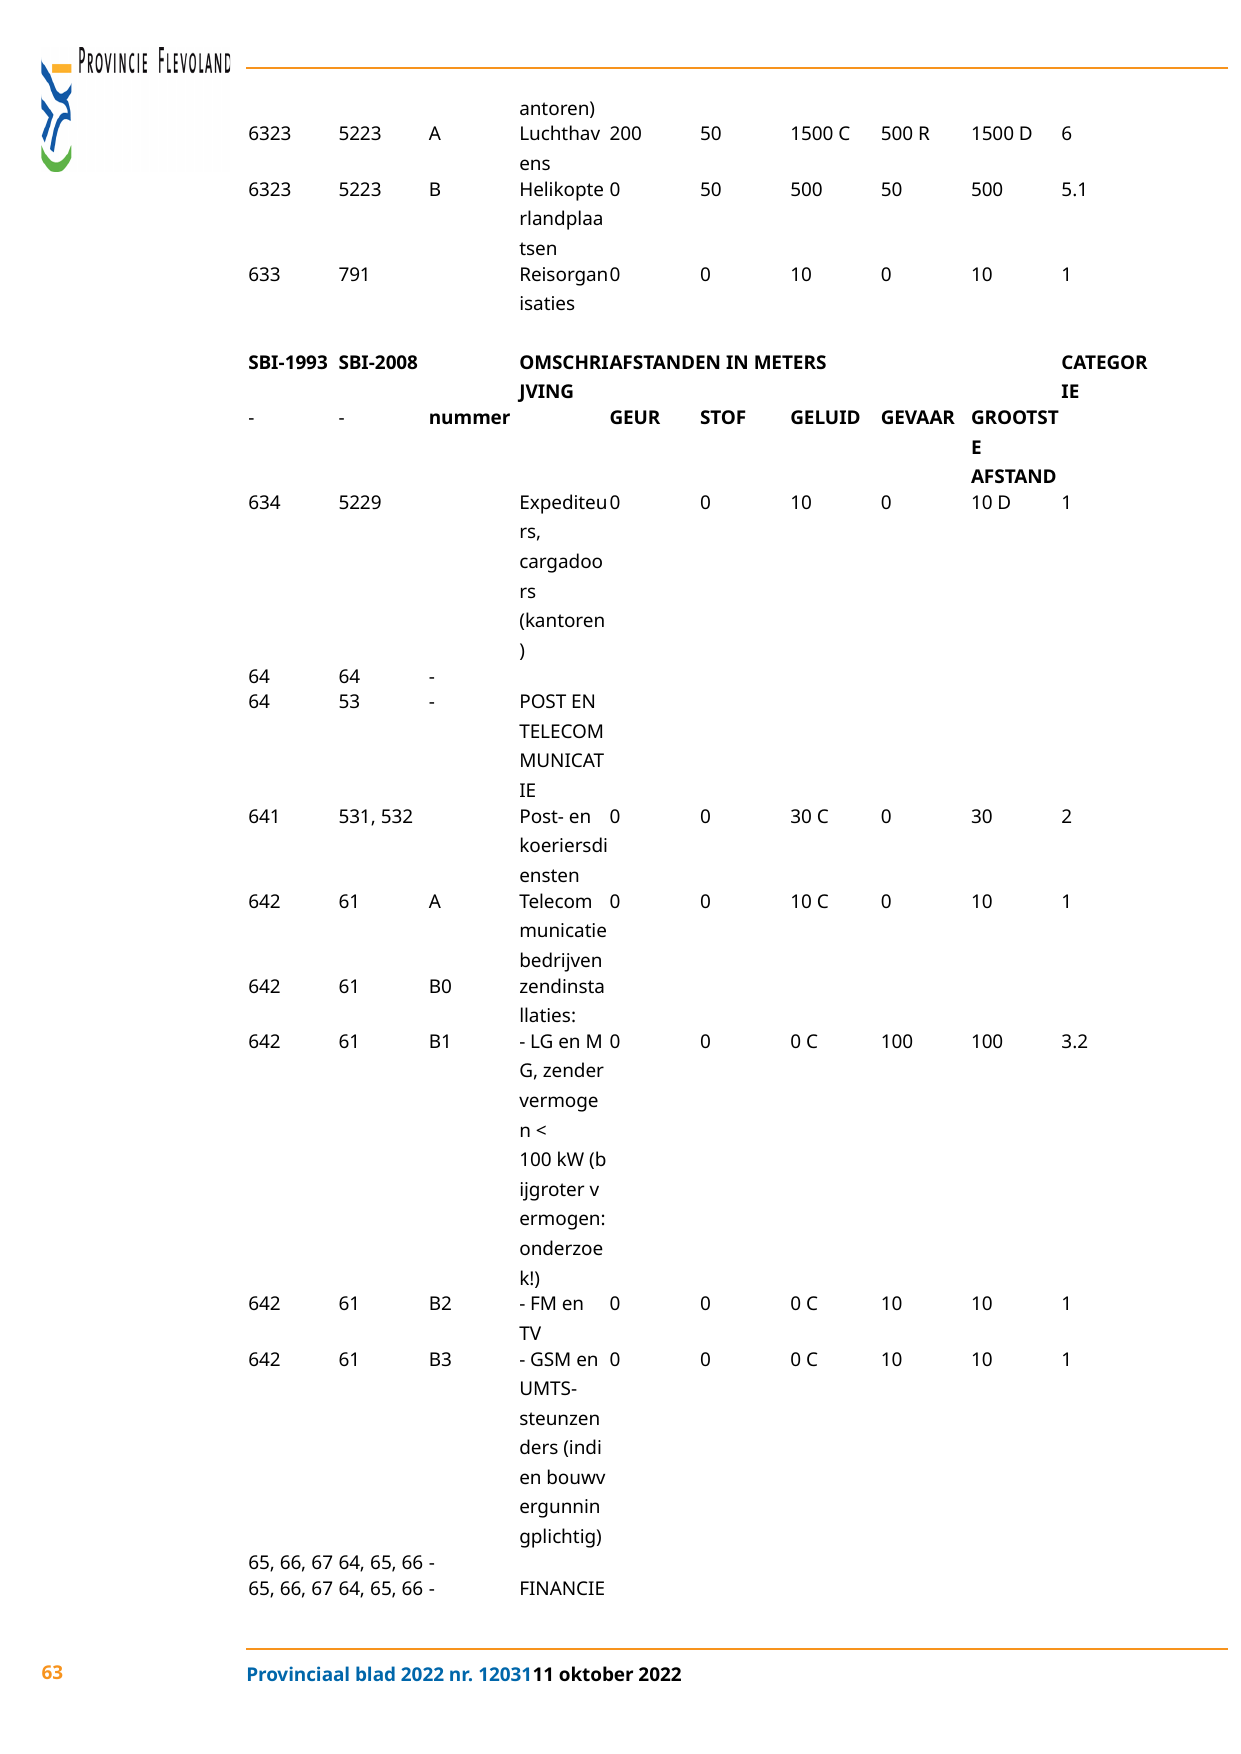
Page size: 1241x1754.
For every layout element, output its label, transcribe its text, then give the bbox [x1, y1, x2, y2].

table_cell Reisorganisaties [519, 261, 609, 316]
table_cell 65, 66, 67 [248, 1549, 338, 1575]
table_cell 1 [1061, 1291, 1152, 1346]
table_cell [971, 1549, 1061, 1575]
table_cell 10 [971, 1346, 1061, 1549]
table_header CATEGORIE [1061, 349, 1152, 489]
table_cell 64, 65, 66 [338, 1549, 429, 1575]
table_cell [700, 689, 790, 803]
table_cell [971, 95, 1061, 121]
table_cell 53 [338, 689, 429, 803]
table_cell 10 [971, 261, 1061, 316]
table_cell 0 [609, 1346, 700, 1549]
table_cell 634 [248, 489, 338, 663]
table_cell [519, 1549, 609, 1575]
table_cell 50 [700, 121, 790, 176]
table_cell [1061, 1575, 1152, 1601]
table_cell [790, 1575, 881, 1601]
table_cell [1061, 663, 1152, 688]
table_cell 0 [609, 803, 700, 888]
table_cell 10 [971, 888, 1061, 973]
table_cell 1500 C [790, 121, 881, 176]
table_cell zendinstallaties: [519, 973, 609, 1028]
table_cell 0 [609, 261, 700, 316]
table_cell [338, 95, 429, 121]
table_cell 1 [1061, 261, 1152, 316]
table_cell [881, 95, 971, 121]
table_cell 500 [790, 176, 881, 261]
table_cell [519, 404, 609, 489]
table_header AFSTANDEN IN METERS [609, 349, 1061, 404]
table_cell 10 [790, 489, 881, 663]
table_cell B [429, 176, 519, 261]
table_header OMSCHRIJVING [519, 349, 609, 404]
table_cell - [248, 404, 338, 489]
table_cell [881, 1575, 971, 1601]
table_cell 0 C [790, 1028, 881, 1291]
table_cell 64, 65, 66 [338, 1575, 429, 1601]
table_header SBI-2008 [338, 349, 429, 404]
table_cell 500 R [881, 121, 971, 176]
table_cell 3.2 [1061, 1028, 1152, 1291]
table_cell [429, 95, 519, 121]
table_cell [1061, 95, 1152, 121]
table_cell 5.1 [1061, 176, 1152, 261]
table_cell 61 [338, 1346, 429, 1549]
table_cell 50 [700, 176, 790, 261]
table_cell 0 [700, 1346, 790, 1549]
table_cell [790, 1549, 881, 1575]
table_cell A [429, 121, 519, 176]
table_cell 1 [1061, 888, 1152, 973]
table_cell 0 [700, 803, 790, 888]
table_cell [971, 689, 1061, 803]
table_cell 50 [881, 176, 971, 261]
table_cell 5223 [338, 176, 429, 261]
table_cell [429, 803, 519, 888]
table_cell - [429, 663, 519, 688]
table_cell 10 [790, 261, 881, 316]
table_cell [971, 1575, 1061, 1601]
table_cell [609, 973, 700, 1028]
table_cell B0 [429, 973, 519, 1028]
table_cell 6323 [248, 176, 338, 261]
table_cell [881, 973, 971, 1028]
table_cell 0 [700, 261, 790, 316]
table_cell 0 [609, 176, 700, 261]
table_cell B3 [429, 1346, 519, 1549]
table_cell [881, 1549, 971, 1575]
table_cell 1500 D [971, 121, 1061, 176]
table_header SBI-1993 [248, 349, 338, 404]
table_cell Luchthavens [519, 121, 609, 176]
table_cell 791 [338, 261, 429, 316]
table_cell GROOTSTE AFSTAND [971, 404, 1061, 489]
table_cell [609, 95, 700, 121]
table_cell GEVAAR [881, 404, 971, 489]
table_cell [609, 1549, 700, 1575]
table_cell 0 [881, 261, 971, 316]
table_cell 641 [248, 803, 338, 888]
table_cell 0 [700, 489, 790, 663]
table_cell 0 [881, 803, 971, 888]
table_cell 61 [338, 1028, 429, 1291]
table_cell 5229 [338, 489, 429, 663]
table_cell - [429, 1575, 519, 1601]
table_cell 0 [700, 1028, 790, 1291]
table_cell 61 [338, 973, 429, 1028]
table_cell 61 [338, 1291, 429, 1346]
table_cell [790, 689, 881, 803]
table_cell [700, 95, 790, 121]
table_cell FINANCIE [519, 1575, 609, 1601]
table_cell 642 [248, 1346, 338, 1549]
table_cell 642 [248, 888, 338, 973]
table_cell 10 [881, 1291, 971, 1346]
table_cell [609, 663, 700, 688]
table_cell [248, 95, 338, 121]
table_cell 64 [248, 663, 338, 688]
table_cell [790, 973, 881, 1028]
table_cell [881, 663, 971, 688]
table_cell Expediteurs, cargadoors (kantoren) [519, 489, 609, 663]
picture [41, 47, 231, 172]
table_cell 0 [700, 1291, 790, 1346]
table_cell 0 [881, 888, 971, 973]
table_cell [609, 1575, 700, 1601]
table_cell - [429, 689, 519, 803]
table_cell GELUID [790, 404, 881, 489]
table_cell 633 [248, 261, 338, 316]
table_cell 0 C [790, 1291, 881, 1346]
table_cell - GSM en UMTS-steunzenders (indien bouwvergunningplichtig) [519, 1346, 609, 1549]
table_cell 100 [971, 1028, 1061, 1291]
table_cell antoren) [519, 95, 609, 121]
table_cell GEUR [609, 404, 700, 489]
table_cell 6 [1061, 121, 1152, 176]
table_cell 64 [248, 689, 338, 803]
table_cell [790, 95, 881, 121]
table_cell 642 [248, 1291, 338, 1346]
table_cell 500 [971, 176, 1061, 261]
table_cell [1061, 973, 1152, 1028]
table_cell 10 C [790, 888, 881, 973]
table_cell 642 [248, 973, 338, 1028]
table_cell 200 [609, 121, 700, 176]
table_cell 0 [700, 888, 790, 973]
table_cell 1 [1061, 489, 1152, 663]
table_cell 5223 [338, 121, 429, 176]
table_cell 100 [881, 1028, 971, 1291]
table_cell 0 [609, 1291, 700, 1346]
table_cell [429, 261, 519, 316]
table_cell 642 [248, 1028, 338, 1291]
table_cell A [429, 888, 519, 973]
table_cell [429, 489, 519, 663]
table_cell 10 [971, 1291, 1061, 1346]
table_cell B1 [429, 1028, 519, 1291]
table_cell 0 [609, 888, 700, 973]
table_cell 10 D [971, 489, 1061, 663]
table_cell [971, 663, 1061, 688]
table_header [429, 349, 519, 404]
table_cell B2 [429, 1291, 519, 1346]
table_cell [700, 1549, 790, 1575]
table_cell 65, 66, 67 [248, 1575, 338, 1601]
table_cell 6323 [248, 121, 338, 176]
table_cell 531, 532 [338, 803, 429, 888]
table_cell - [429, 1549, 519, 1575]
table_cell 30 [971, 803, 1061, 888]
table_cell Helikopterlandplaatsen [519, 176, 609, 261]
table_cell - LG en MG, zendervermogen < 100 kW (bijgroter vermogen: onderzoek!) [519, 1028, 609, 1291]
table_cell POST EN TELECOMMUNICATIE [519, 689, 609, 803]
table_cell Post- en koeriersdiensten [519, 803, 609, 888]
table_cell 64 [338, 663, 429, 688]
table_cell [790, 663, 881, 688]
table_cell 30 C [790, 803, 881, 888]
table_cell - [338, 404, 429, 489]
table_cell [519, 663, 609, 688]
table_cell [700, 663, 790, 688]
table_cell Telecommunicatiebedrijven [519, 888, 609, 973]
table_cell 0 [881, 489, 971, 663]
table_cell 61 [338, 888, 429, 973]
table_cell 0 [609, 489, 700, 663]
table_cell 10 [881, 1346, 971, 1549]
table_cell [700, 973, 790, 1028]
table_cell STOF [700, 404, 790, 489]
table_cell [609, 689, 700, 803]
table_cell [1061, 1549, 1152, 1575]
table_cell [700, 1575, 790, 1601]
table_cell 0 [609, 1028, 700, 1291]
table_cell - FM en TV [519, 1291, 609, 1346]
table_cell [1061, 689, 1152, 803]
table_cell nummer [429, 404, 519, 489]
table_cell 1 [1061, 1346, 1152, 1549]
table_cell 0 C [790, 1346, 881, 1549]
table_cell [971, 973, 1061, 1028]
table_cell 2 [1061, 803, 1152, 888]
table_cell [881, 689, 971, 803]
